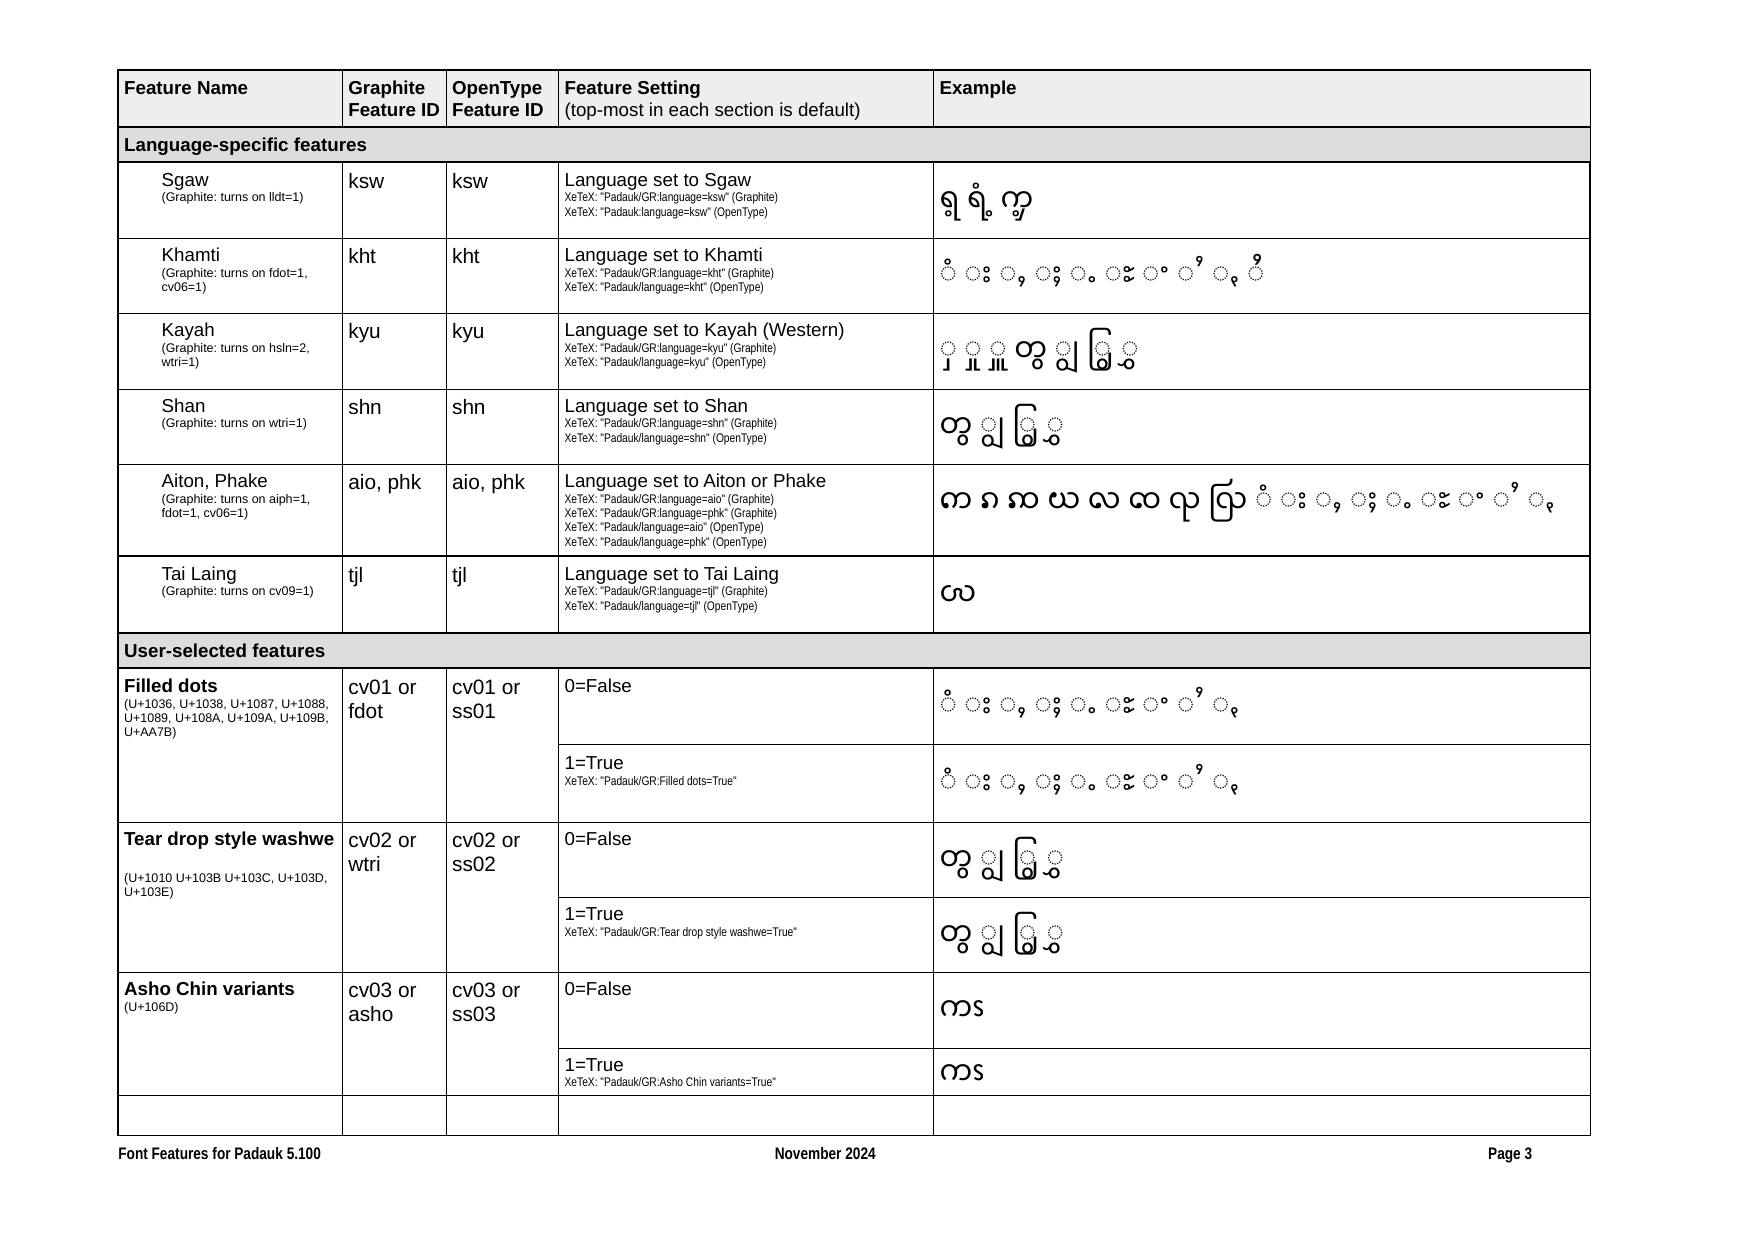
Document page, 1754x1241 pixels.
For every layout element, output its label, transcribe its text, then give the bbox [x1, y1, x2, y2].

table_cell tjl [343, 557, 446, 632]
table_cell 0=False [559, 973, 933, 1047]
table_cell [559, 1096, 933, 1135]
table_cell Language-specific features [119, 128, 1590, 161]
table_cell Language set to Aiton or Phake XeTeX: "Padauk/GR:language=aio" (Graphite) XeTeX: "Padauk/GR:language=phk" (Graphite) XeTeX: "Padauk/language=aio" (OpenType) XeTeX: "Padauk/language=phk" (OpenType) [559, 465, 933, 554]
table_cell ကၭ [934, 1049, 1590, 1095]
table_cell 1=True XeTeX: "Padauk/GR:Asho Chin variants=True" [559, 1049, 933, 1095]
table_cell တွ ျွ ြွ ွှ [934, 898, 1590, 972]
table_header Graphite Feature ID [343, 71, 446, 126]
table_header Feature Setting (top-most in each section is default) [559, 71, 933, 126]
table_cell kht [447, 239, 558, 313]
table_cell shn [447, 390, 558, 464]
table_cell ကၭ [934, 973, 1590, 1047]
table_cell cv02 or ss02 [447, 823, 558, 972]
table_cell [343, 1096, 446, 1135]
table_cell Language set to Khamti XeTeX: "Padauk/GR:language=kht" (Graphite) XeTeX: "Padauk/language=kht" (OpenType) [559, 239, 933, 313]
table_cell Language set to Shan XeTeX: "Padauk/GR:language=shn" (Graphite) XeTeX: "Padauk/language=shn" (OpenType) [559, 390, 933, 464]
table_cell ရ့ ရံ့ ကှ့ [934, 163, 1589, 238]
table_cell [119, 1096, 342, 1135]
table_cell ံ း ႇ ႈ ႉ ႊ ႚ ႛ ꩻ ႆ [934, 239, 1589, 313]
table_cell Language set to Kayah (Western) XeTeX: "Padauk/GR:language=kyu" (Graphite) XeTeX: "Padauk/language=kyu" (OpenType) [559, 314, 933, 389]
table_cell ှ ှု ှူ တွ ျွ ြွ ွှ [934, 314, 1589, 389]
table_cell ksw [343, 163, 446, 238]
table_cell 1=True XeTeX: "Padauk/GR:Filled dots=True" [559, 745, 933, 822]
table_cell Asho Chin variants (U+106D) [119, 973, 342, 1095]
table_cell တွ ျွ ြွ ွှ [934, 390, 1589, 464]
table_cell Tear drop style washwe (U+1010 U+103B U+103C, U+103D, U+103E) [119, 823, 342, 972]
table_cell Aiton, Phake (Graphite: turns on aiph=1, fdot=1, cv06=1) [119, 465, 342, 554]
table_cell Language set to Tai Laing XeTeX: "Padauk/GR:language=tjl" (Graphite) XeTeX: "Padauk/language=tjl" (OpenType) [559, 557, 933, 632]
table_cell User-selected features [119, 634, 1590, 667]
table_cell cv01 or ss01 [447, 669, 558, 822]
table_cell 0=False [559, 669, 933, 744]
table_header Example [934, 71, 1590, 126]
table_cell cv02 or wtri [343, 823, 446, 972]
table_cell တွ ျွ ြွ ွှ [934, 823, 1590, 897]
table_cell tjl [447, 557, 558, 632]
table_cell ꩬ [934, 557, 1589, 632]
table_cell ံ း ႇ ႈ ႉ ႊ ႚ ႛ ꩻ [934, 745, 1590, 822]
table_header Feature Name [119, 71, 342, 126]
table_cell ksw [447, 163, 558, 238]
table_cell cv01 or fdot [343, 669, 446, 822]
table_header OpenType Feature ID [447, 71, 558, 126]
table_cell Shan (Graphite: turns on wtri=1) [119, 390, 342, 464]
table_cell [447, 1096, 558, 1135]
table_cell [934, 1096, 1590, 1135]
table_cell kht [343, 239, 446, 313]
table_cell aio, phk [343, 465, 446, 554]
table_cell Kayah (Graphite: turns on hsln=2, wtri=1) [119, 314, 342, 389]
table_cell က︀ ၵ︀ ꩡ︀ ယ︀ လ︀ ၸ︀ ၺ ꩺ ံ း ႇ ႈ ႉ ႊ ႚ ႛ ꩻ [934, 465, 1589, 554]
table_cell aio, phk [447, 465, 558, 554]
table_cell cv03 or asho [343, 973, 446, 1095]
table_cell cv03 or ss03 [447, 973, 558, 1095]
table_cell 0=False [559, 823, 933, 897]
table_cell Khamti (Graphite: turns on fdot=1, cv06=1) [119, 239, 342, 313]
table_cell shn [343, 390, 446, 464]
table_cell kyu [343, 314, 446, 389]
table_cell ံ း ႇ ႈ ႉ ႊ ႚ ႛ ꩻ [934, 669, 1590, 744]
table_cell Filled dots (U+1036, U+1038, U+1087, U+1088, U+1089, U+108A, U+109A, U+109B, U+AA7B) [119, 669, 342, 822]
table_cell Sgaw (Graphite: turns on lldt=1) [119, 163, 342, 238]
table_cell 1=True XeTeX: "Padauk/GR:Tear drop style washwe=True" [559, 898, 933, 972]
table_cell Language set to Sgaw XeTeX: "Padauk/GR:language=ksw" (Graphite) XeTeX: "Padauk:language=ksw" (OpenType) [559, 163, 933, 238]
table_cell Tai Laing (Graphite: turns on cv09=1) [119, 557, 342, 632]
table_cell kyu [447, 314, 558, 389]
